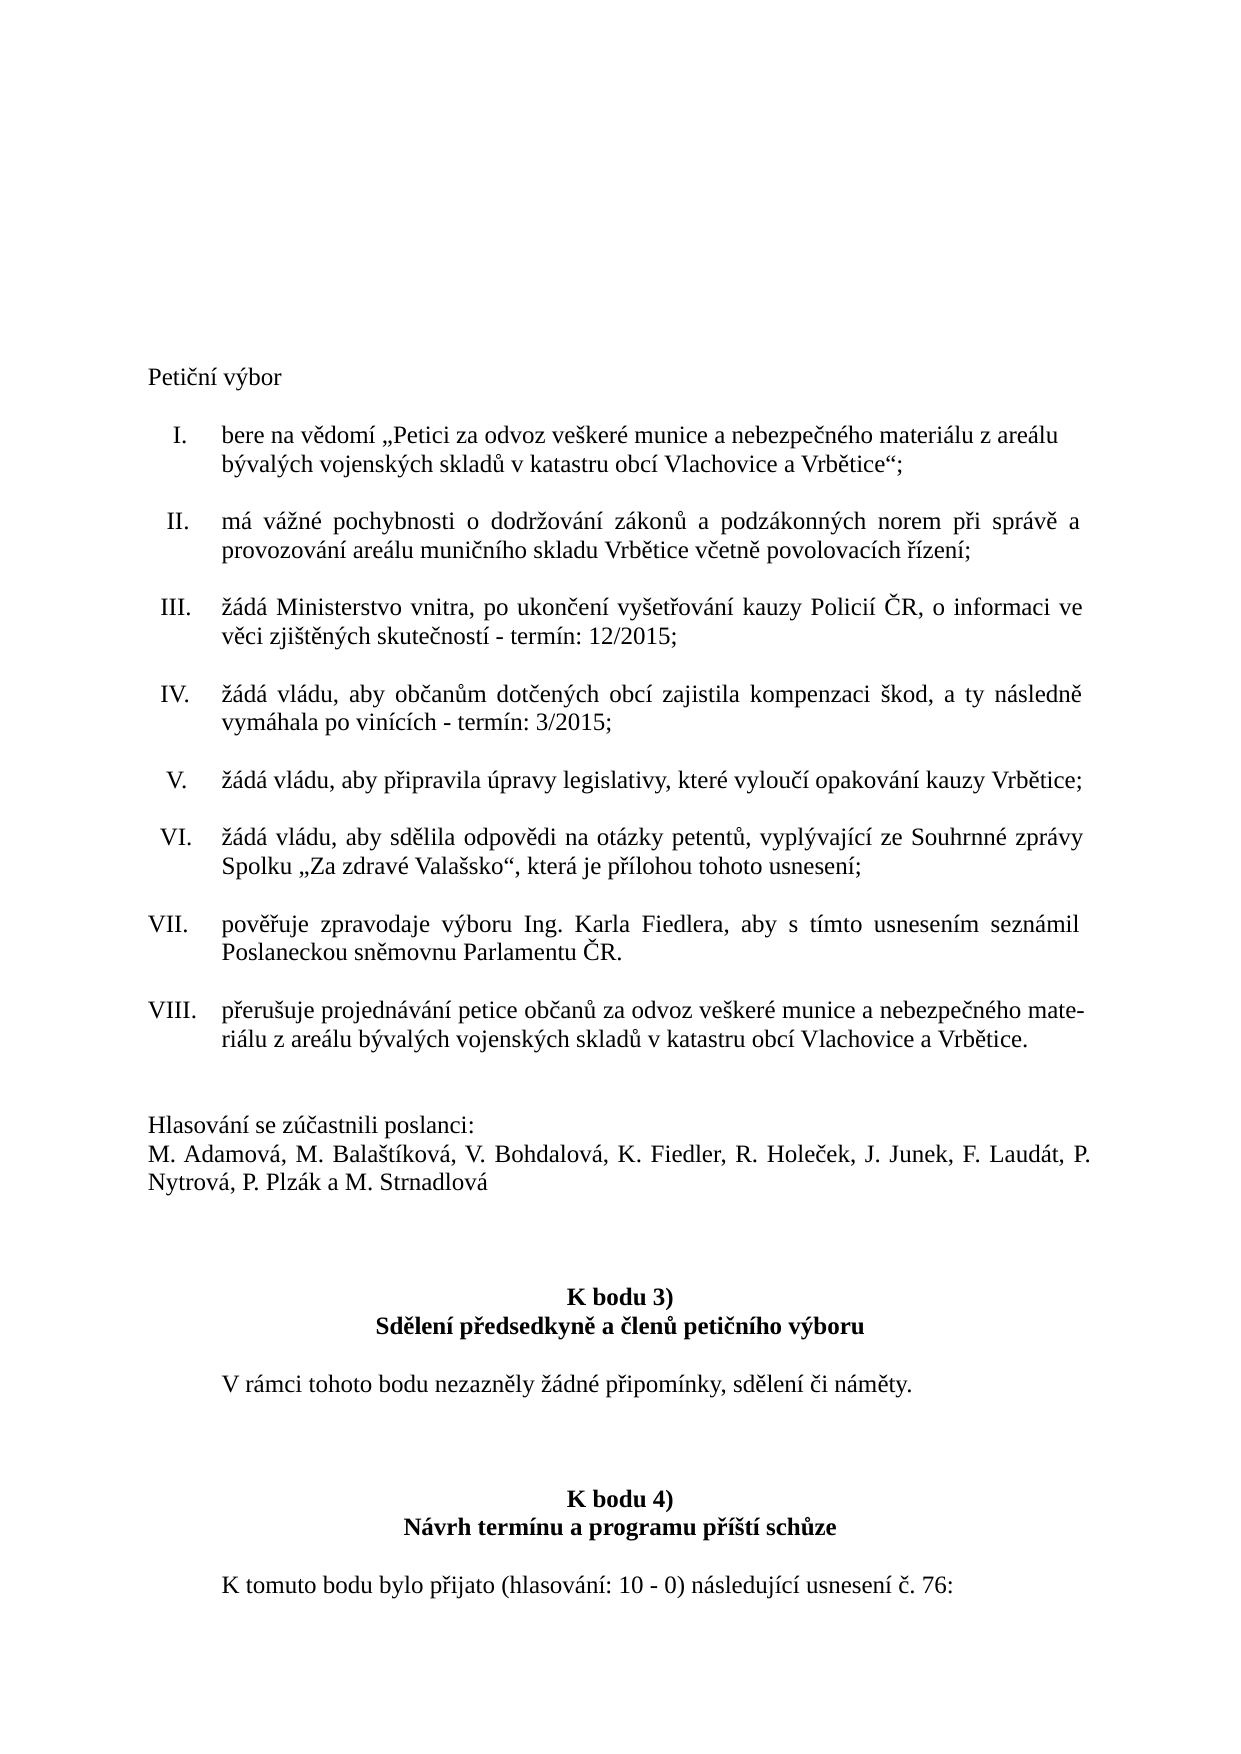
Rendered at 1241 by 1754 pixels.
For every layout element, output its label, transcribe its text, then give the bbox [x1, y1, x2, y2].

text V. žádá vládu, aby připravila úpravy legislativy, které vyloučí opakování kauzy Vrbětice; [148, 765, 1093, 794]
text II. má vážné pochybnosti o dodržování zákonů a podzákonných norem při správě a provozování areálu muničního skladu Vrbětice včetně povolovacích řízení; [148, 506, 1093, 564]
text I. bere na vědomí „Petici za odvoz veškeré munice a nebezpečného materiálu z areálu [148, 420, 1093, 449]
text Petiční výbor [148, 362, 1093, 391]
text Sdělení předsedkyně a členů petičního výboru [148, 1311, 1093, 1340]
text Hlasování se zúčastnili poslanci: [148, 1110, 1093, 1139]
text K tomuto bodu bylo přijato (hlasování: 10 - 0) následující usnesení č. 76: [148, 1570, 1093, 1599]
text VII. pověřuje zpravodaje výboru Ing. Karla Fiedlera, aby s tímto usnesením seznámil Poslaneckou sněmovnu Parlamentu ČR. [148, 909, 1093, 966]
text K bodu 4) [148, 1484, 1093, 1512]
text III. žádá Ministerstvo vnitra, po ukončení vyšetřování kauzy Policií ČR, o informaci ve věci zjištěných skutečností - termín: 12/2015; [148, 592, 1093, 650]
text V rámci tohoto bodu nezazněly žádné připomínky, sdělení či náměty. [148, 1369, 1093, 1397]
text VI. žádá vládu, aby sdělila odpovědi na otázky petentů, vyplývající ze Souhrnné zprávy Spolku „Za zdravé Valašsko“, která je přílohou tohoto usnesení; [148, 822, 1093, 880]
text bývalých vojenských skladů v katastru obcí Vlachovice a Vrbětice“; [148, 449, 1093, 477]
text Návrh termínu a programu příští schůze [148, 1512, 1093, 1541]
text VIII. přerušuje projednávání petice občanů za odvoz veškeré munice a nebezpečného mate- riálu z areálu bývalých vojenských skladů v katastru obcí Vlachovice a Vrbětice. [148, 995, 1093, 1052]
text K bodu 3) [148, 1282, 1093, 1311]
text IV. žádá vládu, aby občanům dotčených obcí zajistila kompenzaci škod, a ty následně vymáhala po vinících - termín: 3/2015; [148, 679, 1093, 736]
text M. Adamová, M. Balaštíková, V. Bohdalová, K. Fiedler, R. Holeček, J. Junek, F. Laudát, P. Nytrová, P. Plzák a M. Strnadlová [148, 1139, 1093, 1196]
